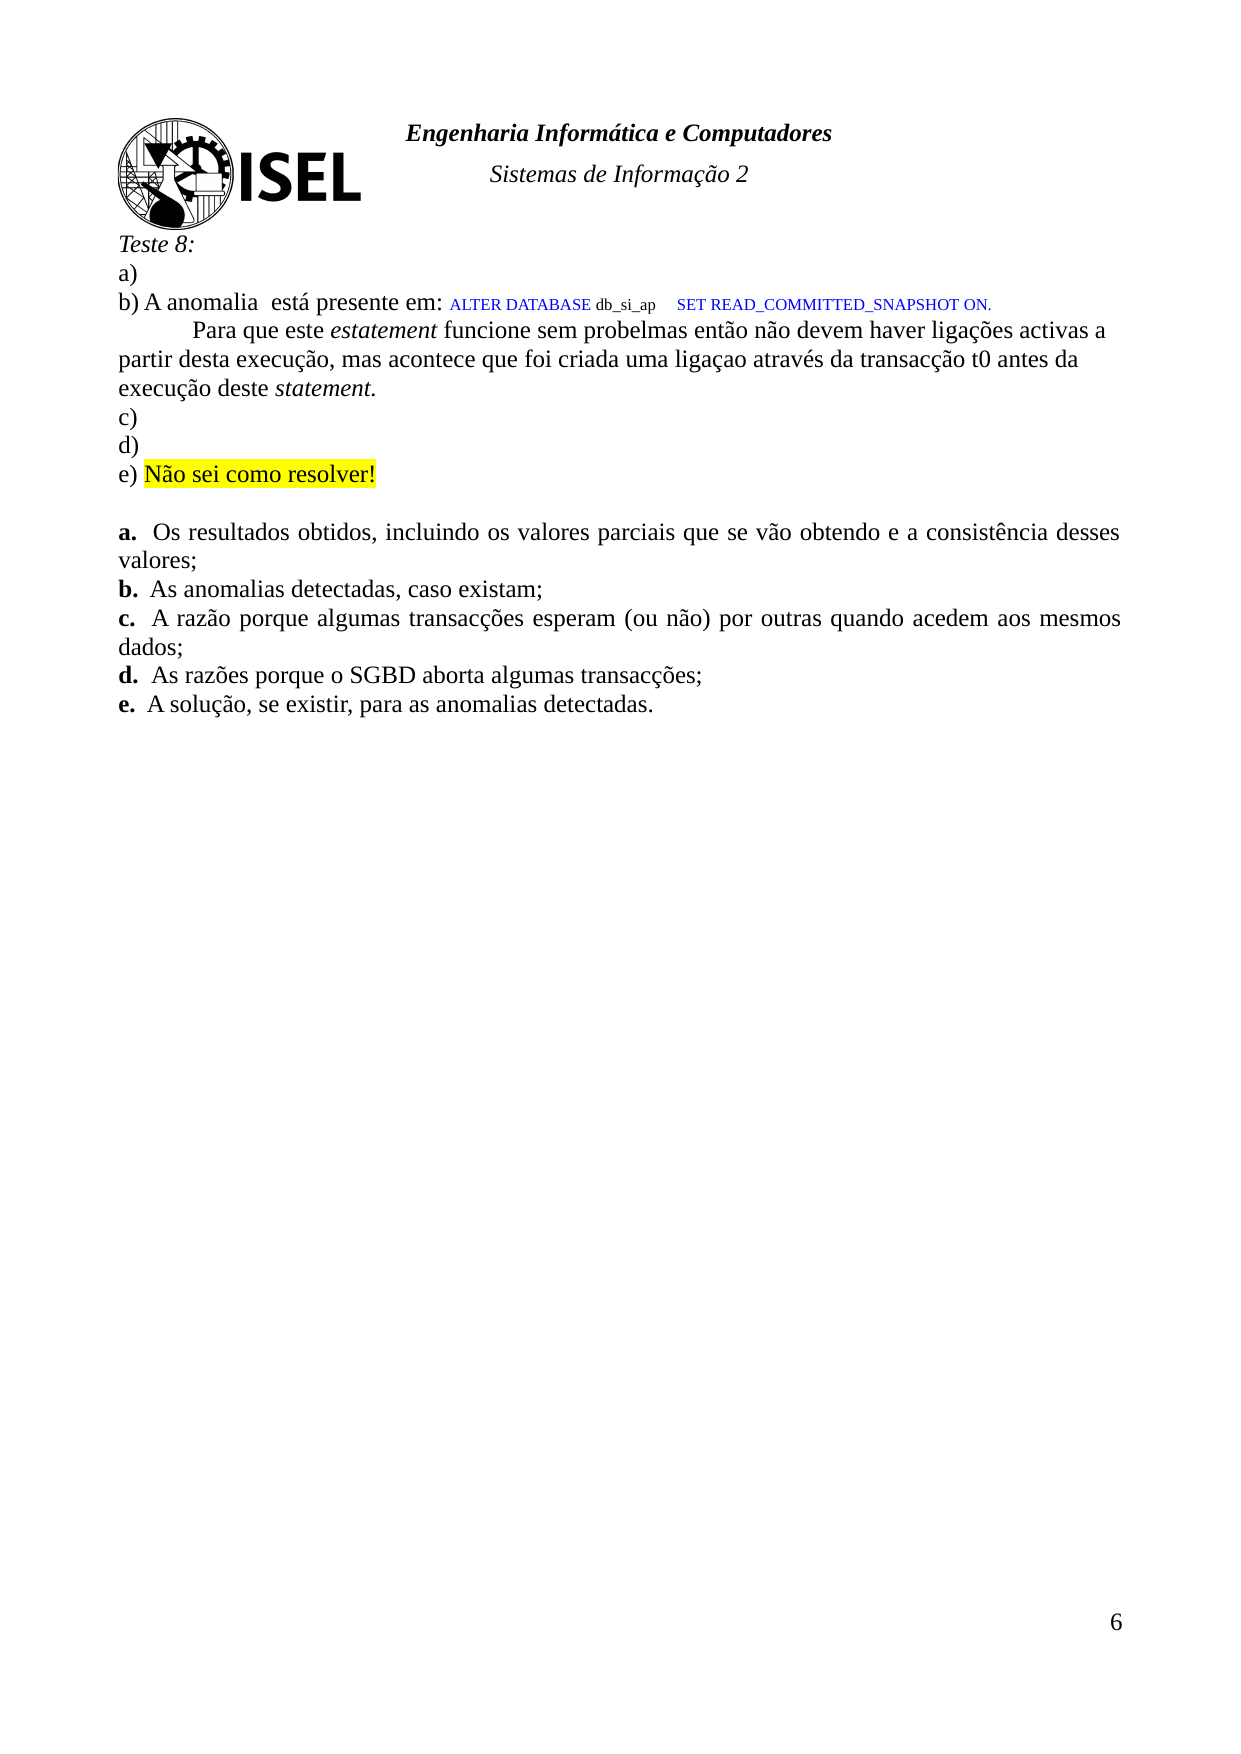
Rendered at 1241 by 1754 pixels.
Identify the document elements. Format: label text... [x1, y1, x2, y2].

text a) [118, 258, 1122, 287]
text d. As razões porque o SGBD aborta algumas transacções; [118, 661, 1122, 689]
text e) Não sei como resolver! [118, 459, 1122, 488]
text a. Os resultados obtidos, incluindo os valores parciais que se vão obtendo e a consistência desses valores; [118, 517, 1122, 574]
picture [117, 118, 365, 230]
text c) [118, 402, 1122, 431]
text d) [118, 431, 1122, 459]
text b. As anomalias detectadas, caso existam; [118, 574, 1122, 603]
text b) A anomalia está presente em: ALTER DATABASE db_si_ap SET READ_COMMITTED_SNAPSHOT ON. [118, 287, 1122, 316]
text Teste 8: [118, 218, 1122, 258]
text Para que este estatement funcione sem probelmas então não devem haver ligações activas a partir desta execução, mas acontece que foi criada uma ligaçao através da transacção t0 antes da execução deste statement. [118, 316, 1122, 402]
text c. A razão porque algumas transacções esperam (ou não) por outras quando acedem aos mesmos dados; [118, 603, 1122, 661]
text e. A solução, se existir, para as anomalias detectadas. [118, 689, 1122, 718]
